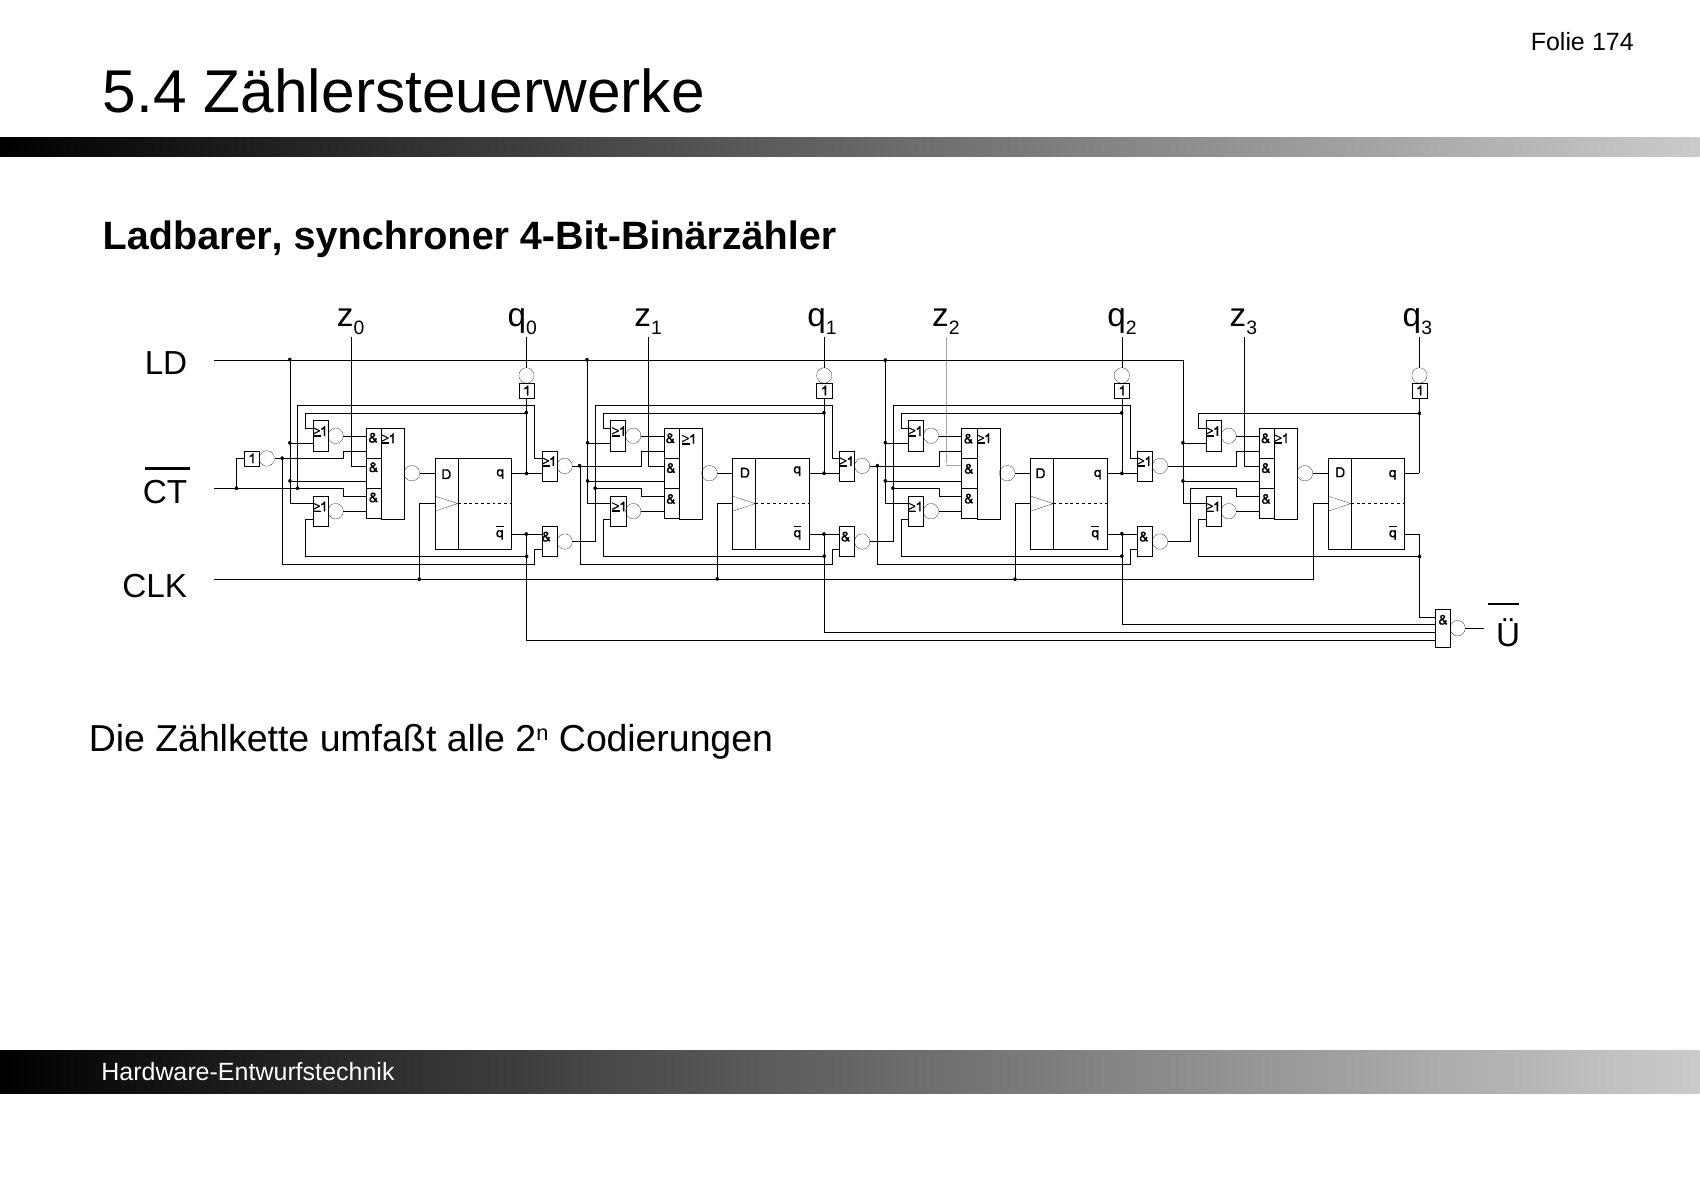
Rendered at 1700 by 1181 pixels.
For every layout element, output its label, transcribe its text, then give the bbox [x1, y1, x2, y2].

text_box CLK [107, 556, 203, 612]
text_box z1 [619, 285, 678, 346]
text_box z2 [917, 285, 975, 346]
text_box Ü [1481, 605, 1536, 661]
text_box q0 [492, 285, 552, 346]
text_box q2 [1092, 285, 1152, 346]
text_box z0 [321, 285, 380, 346]
list Ladbarer, synchroner 4-Bit-Binärzähler [87, 202, 1613, 1022]
text_box Die Zählkette umfaßt alle 2n Codierungen [74, 705, 788, 767]
text_box z3 [1214, 285, 1273, 346]
title 5.4 Zählersteuerwerke [87, 36, 1421, 142]
text_box LD [129, 333, 203, 389]
text_box q3 [1387, 285, 1448, 346]
text_box q1 [792, 285, 852, 346]
text_box CT [127, 462, 203, 518]
chart [213, 337, 1485, 648]
